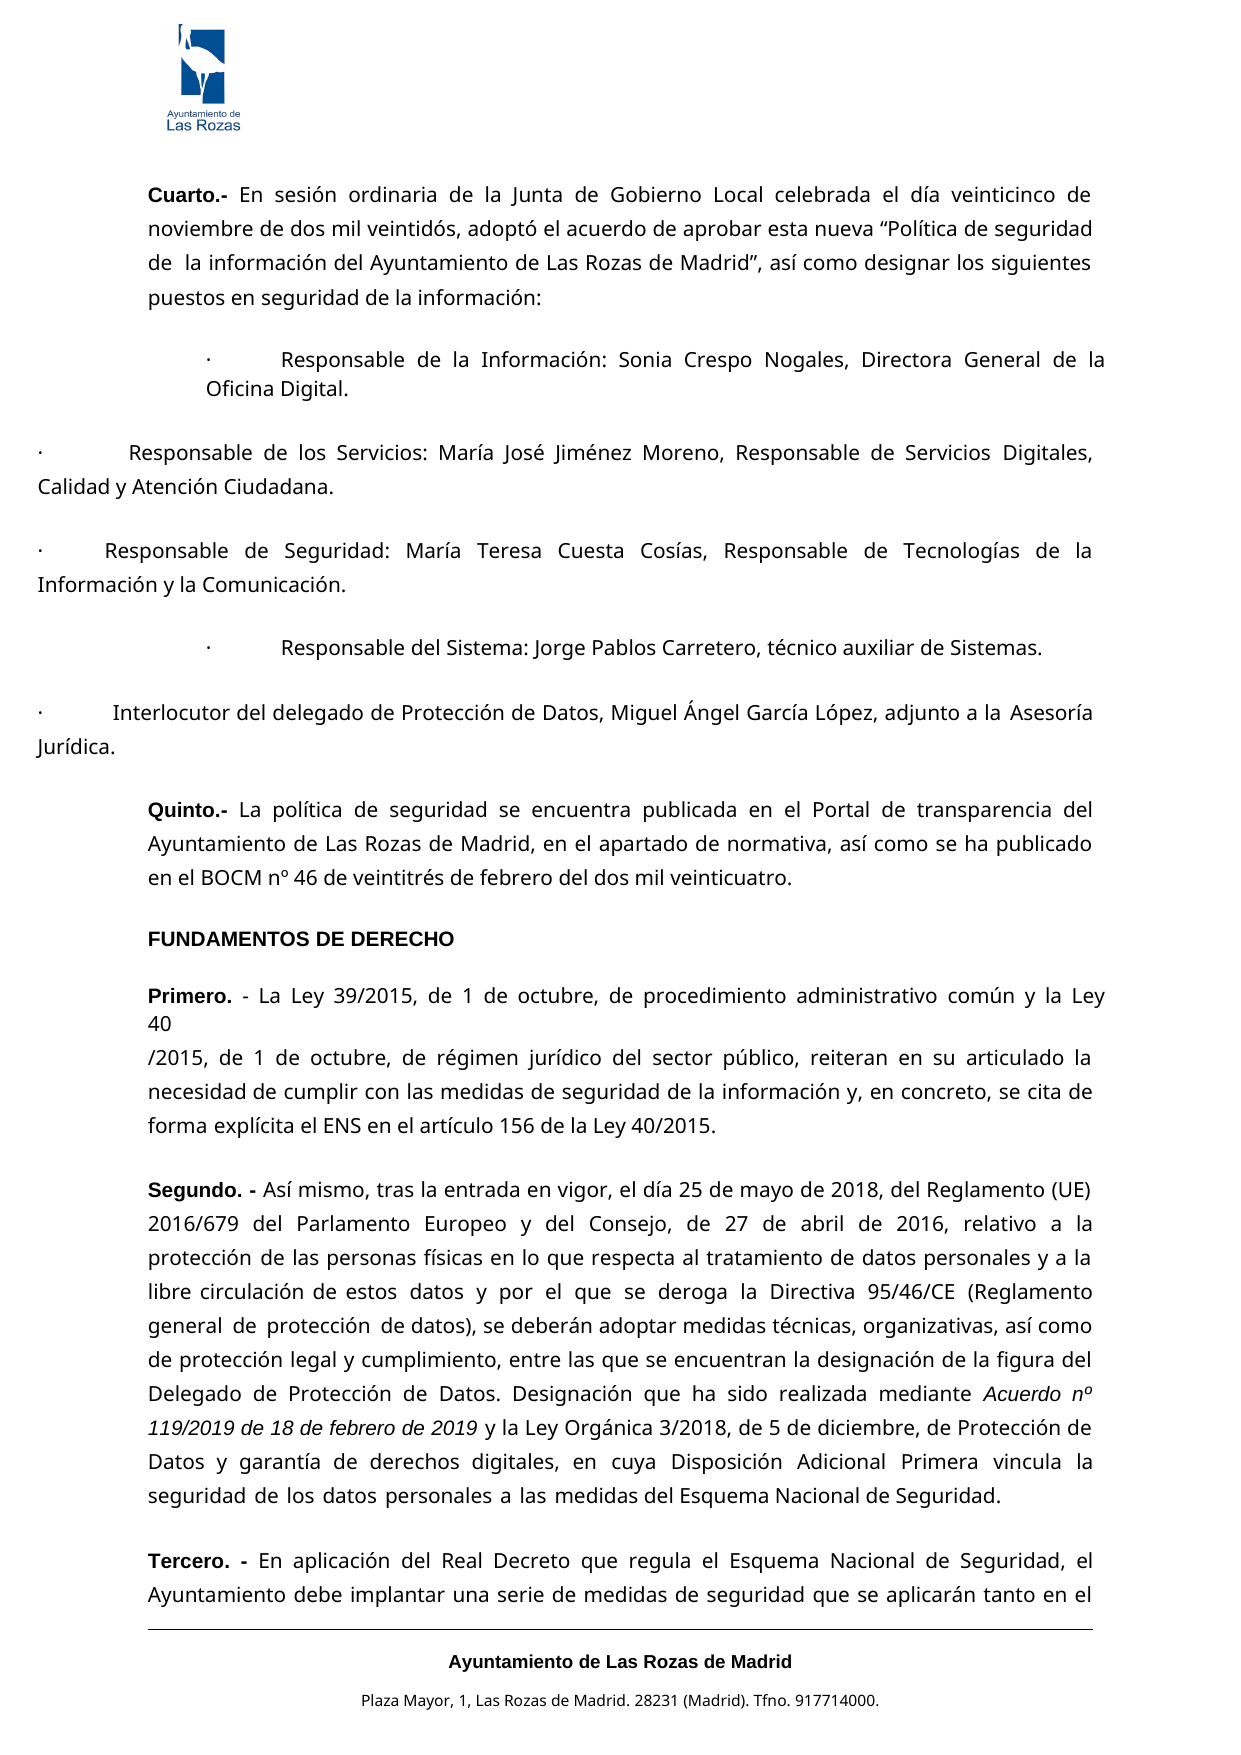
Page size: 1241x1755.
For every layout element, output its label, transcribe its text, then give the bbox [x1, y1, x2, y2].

list Responsable de Seguridad: María Teresa Cuesta Cosías, Responsable de Tecnologías de la Información y la Comunicación. [37, 536, 1093, 598]
text Segundo. - Así mismo, tras la entrada en vigor, el día 25 de mayo de 2018, del Reglamento (UE) 2016/679 del Parlamento Europeo y del Consejo, de 27 de abril de 2016, relativo a la protección de las personas físicas en lo que respecta al tratamiento de datos personales y a la libre circulación de estos datos y por el que se deroga la Directiva 95/46/CE (Reglamento general de protección de datos), se deberán adoptar medidas técnicas, organizativas, así como de protección legal y cumplimiento, entre las que se encuentran la designación de la figura del Delegado de Protección de Datos. Designación que ha sido realizada mediante Acuerdo nº 119/2019 de 18 de febrero de 2019 y la Ley Orgánica 3/2018, de 5 de diciembre, de Protección de Datos y garantía de derechos digitales, en cuya Disposición Adicional Primera vincula la seguridad de los datos personales a las medidas del Esquema Nacional de Seguridad. [148, 1175, 1093, 1510]
list Responsable del Sistema: Jorge Pablos Carretero, técnico auxiliar de Sistemas. [206, 633, 1105, 662]
text Quinto.- La política de seguridad se encuentra publicada en el Portal de transparencia del Ayuntamiento de Las Rozas de Madrid, en el apartado de normativa, así como se ha publicado en el BOCM nº 46 de veintitrés de febrero del dos mil veinticuatro. [148, 795, 1093, 892]
subtitle FUNDAMENTOS DE DERECHO [148, 926, 1105, 950]
list Responsable de la Información: Sonia Crespo Nogales, Directora General de la Oficina Digital. [206, 346, 1105, 402]
text Cuarto.- En sesión ordinaria de la Junta de Gobierno Local celebrada el día veinticinco de noviembre de dos mil veintidós, adoptó el acuerdo de aprobar esta nueva “Política de seguridad de la información del Ayuntamiento de Las Rozas de Madrid”, así como designar los siguientes puestos en seguridad de la información: [148, 180, 1093, 311]
list Responsable de los Servicios: María José Jiménez Moreno, Responsable de Servicios Digitales, Calidad y Atención Ciudadana. [37, 438, 1093, 501]
list Interlocutor del delegado de Protección de Datos, Miguel Ángel García López, adjunto a la Asesoría Jurídica. [37, 698, 1093, 760]
text /2015, de 1 de octubre, de régimen jurídico del sector público, reiteran en su articulado la necesidad de cumplir con las medidas de seguridad de la información y, en concreto, se cita de forma explícita el ENS en el artículo 156 de la Ley 40/2015. [148, 1043, 1093, 1140]
text Tercero. - En aplicación del Real Decreto que regula el Esquema Nacional de Seguridad, el Ayuntamiento debe implantar una serie de medidas de seguridad que se aplicarán tanto en el [148, 1546, 1093, 1608]
text Primero. - La Ley 39/2015, de 1 de octubre, de procedimiento administrativo común y la Ley 40 [148, 981, 1105, 1038]
